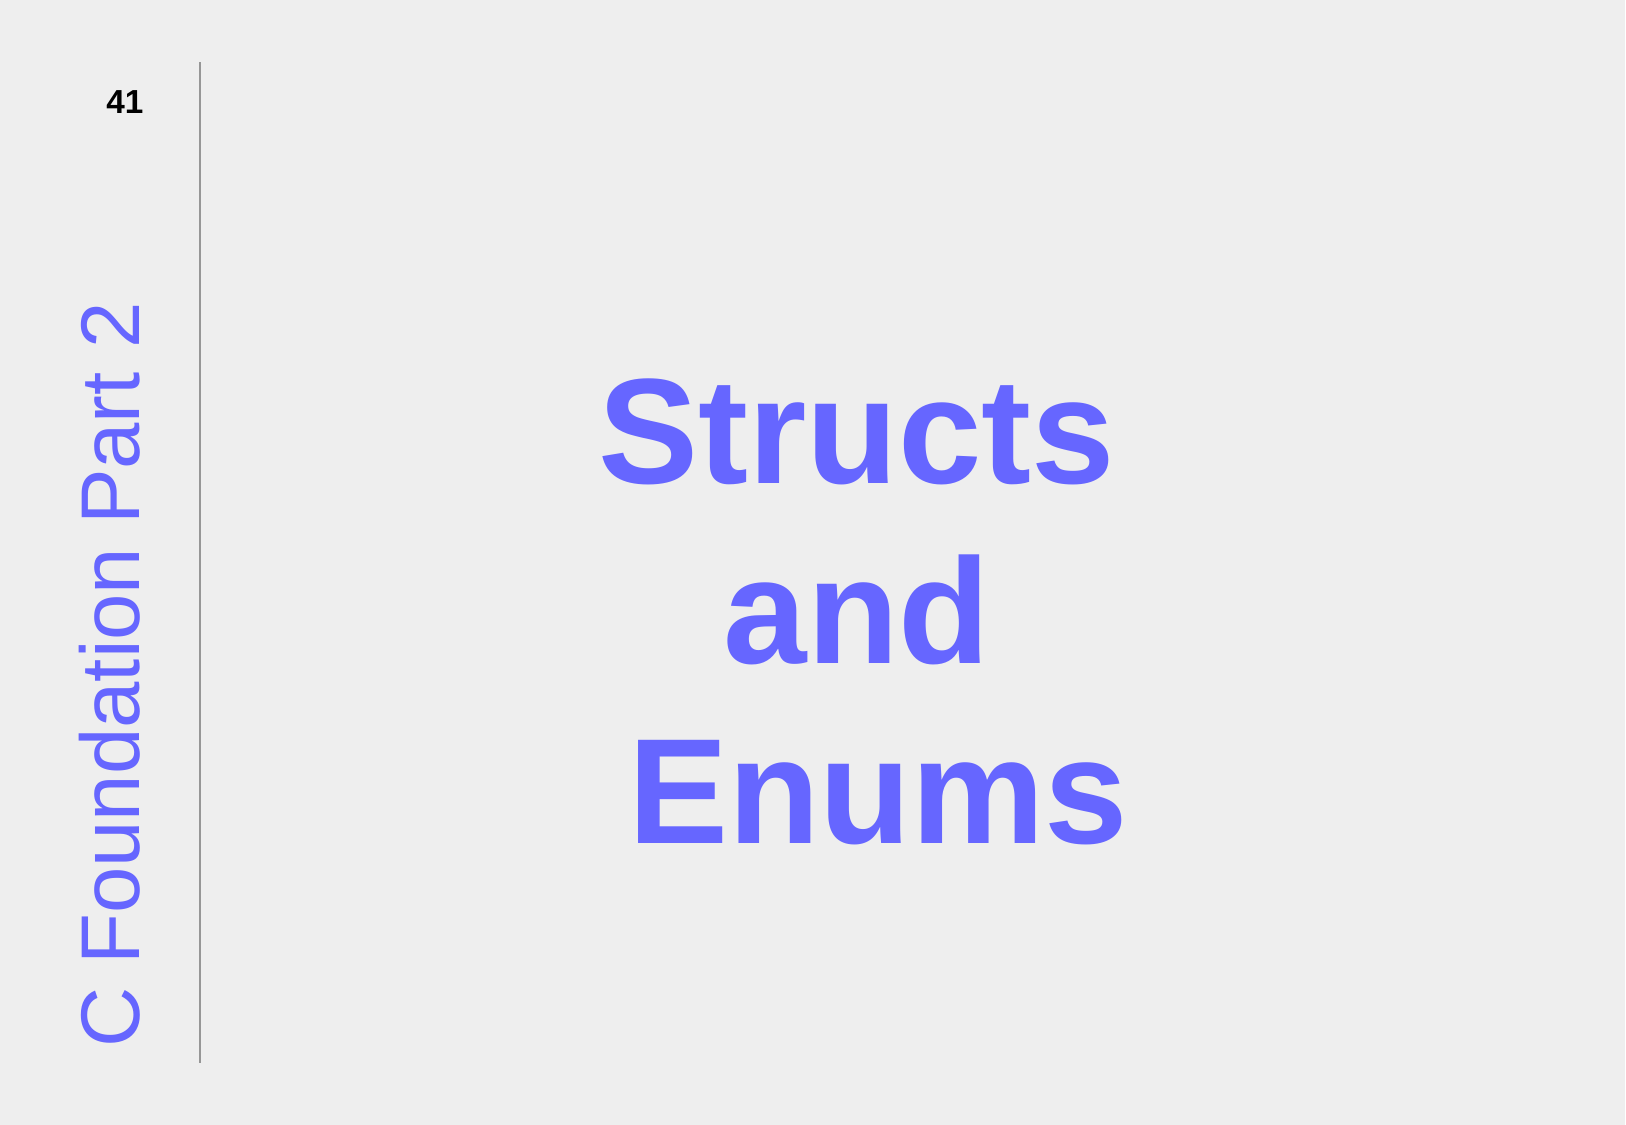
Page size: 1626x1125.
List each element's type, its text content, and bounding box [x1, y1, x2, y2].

title C Foundation Part 2 [37, 162, 176, 1063]
text_box Structs and Enums [583, 326, 1173, 882]
